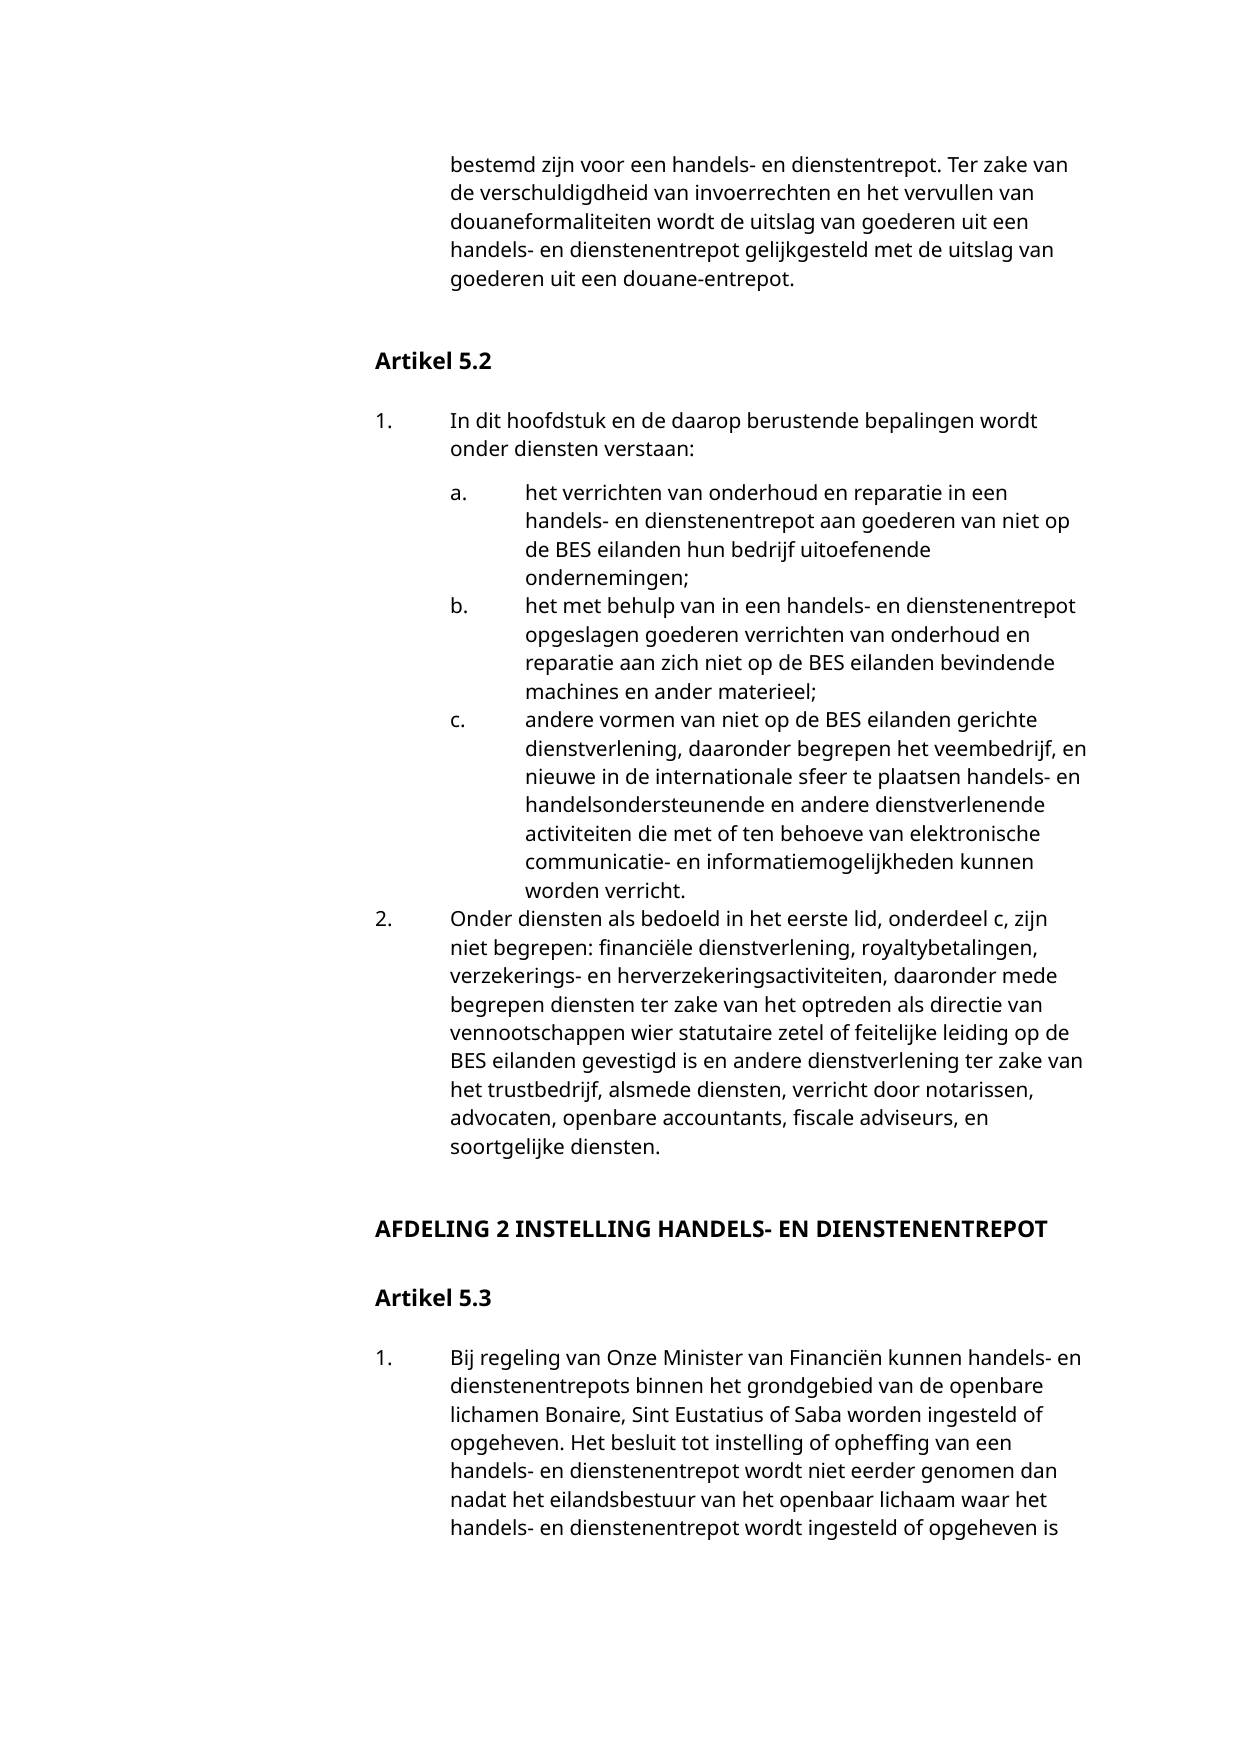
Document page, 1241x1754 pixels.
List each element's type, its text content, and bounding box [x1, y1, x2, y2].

list In dit hoofdstuk en de daarop berustende bepalingen wordt onder diensten verstaan: [375, 406, 1090, 463]
list bestemd zijn voor een handels- en dienstentrepot. Ter zake van de verschuldigdheid van invoerrechten en het vervullen van douaneformaliteiten wordt de uitslag van goederen uit een handels- en dienstenentrepot gelijkgesteld met de uitslag van goederen uit een douane-entrepot. [375, 150, 1090, 292]
subtitle Artikel 5.2 [375, 345, 1090, 376]
list het met behulp van in een handels- en dienstenentrepot opgeslagen goederen verrichten van onderhoud en reparatie aan zich niet op de BES eilanden bevindende machines en ander materieel; [450, 592, 1090, 705]
list Bij regeling van Onze Minister van Financiën kunnen handels- en dienstenentrepots binnen het grondgebied van de openbare lichamen Bonaire, Sint Eustatius of Saba worden ingesteld of opgeheven. Het besluit tot instelling of opheffing van een handels- en dienstenentrepot wordt niet eerder genomen dan nadat het eilandsbestuur van het openbaar lichaam waar het handels- en dienstenentrepot wordt ingesteld of opgeheven is [375, 1343, 1090, 1542]
subtitle AFDELING 2 INSTELLING HANDELS- EN DIENSTENENTREPOT [375, 1213, 1090, 1244]
list Onder diensten als bedoeld in het eerste lid, onderdeel c, zijn niet begrepen: financiële dienstverlening, royaltybetalingen, verzekerings- en herverzekeringsactiviteiten, daaronder mede begrepen diensten ter zake van het optreden als directie van vennootschappen wier statutaire zetel of feitelijke leiding op de BES eilanden gevestigd is en andere dienstverlening ter zake van het trustbedrijf, alsmede diensten, verricht door notarissen, advocaten, openbare accountants, fiscale adviseurs, en soortgelijke diensten. [375, 904, 1090, 1160]
subtitle Artikel 5.3 [375, 1282, 1090, 1313]
list het verrichten van onderhoud en reparatie in een handels- en dienstenentrepot aan goederen van niet op de BES eilanden hun bedrijf uitoefenende ondernemingen; [450, 478, 1090, 592]
list andere vormen van niet op de BES eilanden gerichte dienstverlening, daaronder begrepen het veembedrijf, en nieuwe in de internationale sfeer te plaatsen handels- en handelsondersteunende en andere dienstverlenende activiteiten die met of ten behoeve van elektronische communicatie- en informatiemogelijkheden kunnen worden verricht. [450, 705, 1090, 904]
